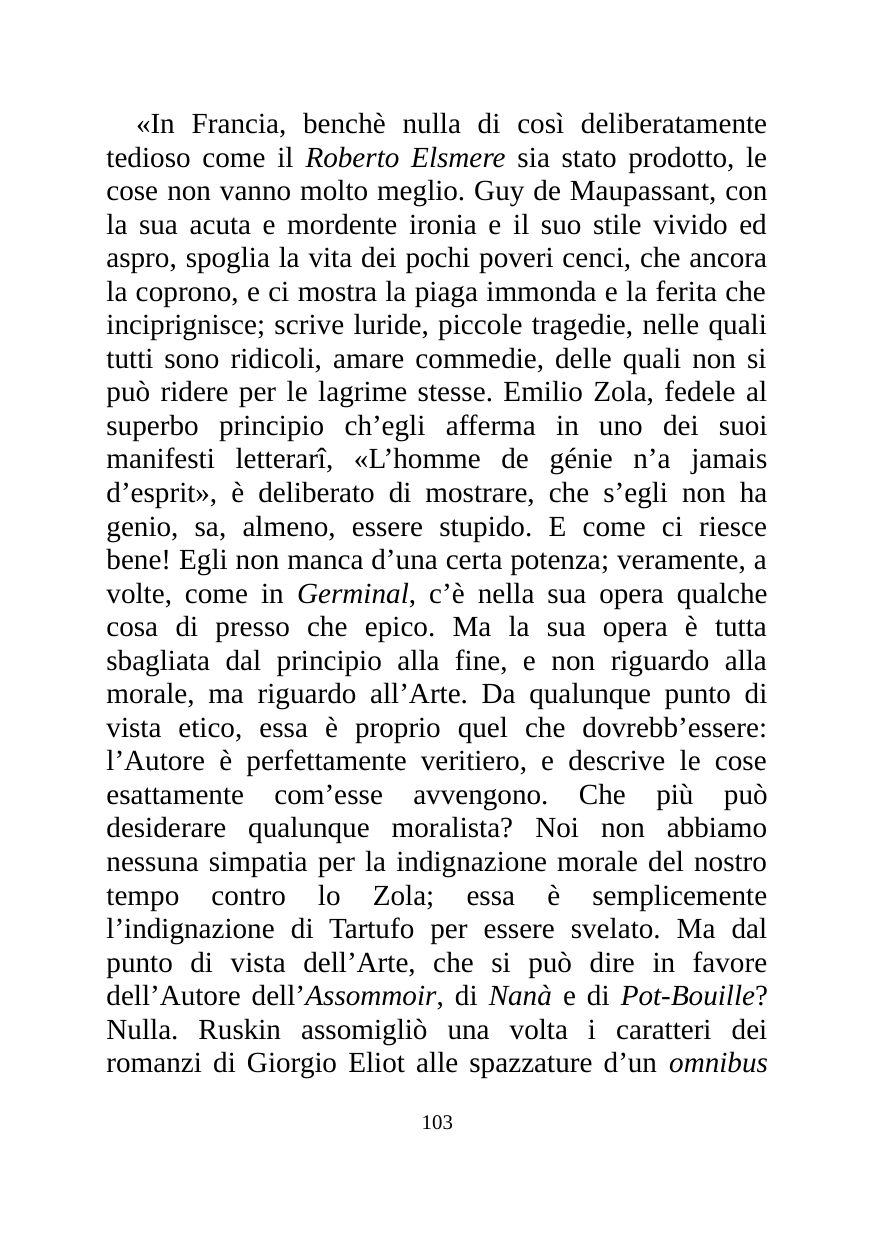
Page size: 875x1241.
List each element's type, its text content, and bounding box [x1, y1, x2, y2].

text «In Francia, benchè nulla di così deliberatamente tedioso come il Roberto Elsmere sia stato prodotto, le cose non vanno molto meglio. Guy de Maupassant, con la sua acuta e mordente ironia e il suo stile vivido ed aspro, spoglia la vita dei pochi poveri cenci, che ancora la coprono, e ci mostra la piaga immonda e la ferita che inciprignisce; scrive luride, piccole tragedie, nelle quali tutti sono ridicoli, amare commedie, delle quali non si può ridere per le lagrime stesse. Emilio Zola, fedele al superbo principio ch’egli afferma in uno dei suoi manifesti letterarî, «L’homme de génie n’a jamais d’esprit», è deliberato di mostrare, che s’egli non ha genio, sa, almeno, essere stupido. E come ci riesce bene! Egli non manca d’una certa potenza; veramente, a volte, come in Germinal, c’è nella sua opera qualche cosa di presso che epico. Ma la sua opera è tutta sbagliata dal principio alla fine, e non riguardo alla morale, ma riguardo all’Arte. Da qualunque punto di vista etico, essa è proprio quel che dovrebb’essere: l’Autore è perfettamente veritiero, e descrive le cose esattamente com’esse avvengono. Che più può desiderare qualunque moralista? Noi non abbiamo nessuna simpatia per la indignazione morale del nostro tempo contro lo Zola; essa è semplicemente l’indignazione di Tartufo per essere svelato. Ma dal punto di vista dell’Arte, che si può dire in favore dell’Autore dell’Assommoir, di Nanà e di Pot-Bouille? Nulla. Ruskin assomigliò una volta i caratteri dei romanzi di Giorgio Eliot alle spazzature d’un omnibus [106, 106, 768, 1079]
